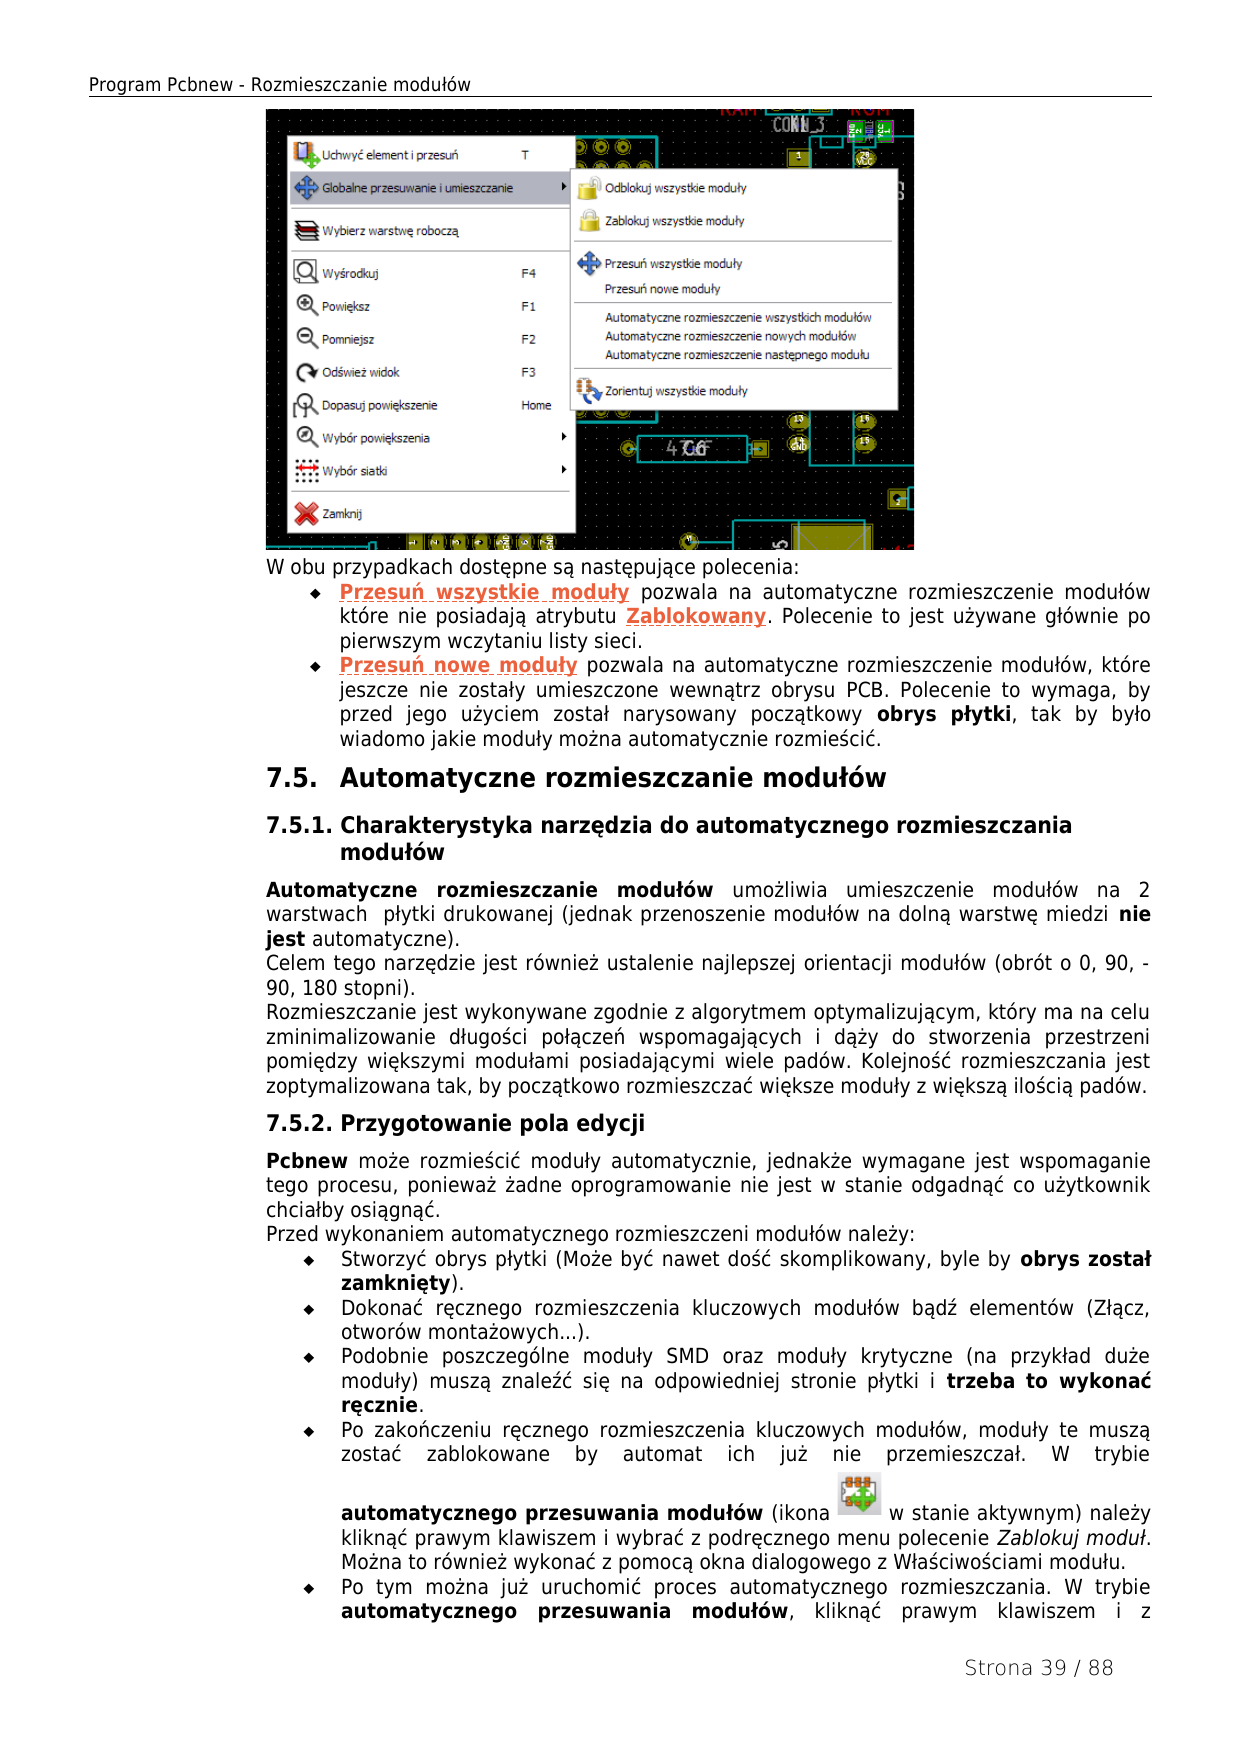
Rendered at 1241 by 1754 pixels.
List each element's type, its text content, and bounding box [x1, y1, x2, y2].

subtitle Przygotowanie pola edycji [266, 1110, 1152, 1137]
list Dokonać ręcznego rozmieszczenia kluczowych modułów bądź elementów (Złącz, otworów montażowych...). [303, 1295, 1152, 1344]
subtitle Charakterystyka narzędzia do automatycznego rozmieszczania modułów [266, 812, 1152, 866]
text Celem tego narzędzie jest również ustalenie najlepszej orientacji modułów (obrót o 0, 90, -90, 180 stopni). [266, 951, 1152, 1000]
list Podobnie poszczególne moduły SMD oraz moduły krytyczne (na przykład duże moduły) muszą znaleźć się na odpowiedniej stronie płytki i trzeba to wykonać ręcznie. [303, 1344, 1152, 1418]
list Po tym można już uruchomić proces automatycznego rozmieszczania. W trybie automatycznego przesuwania modułów, kliknąć prawym klawiszem i z [303, 1574, 1152, 1623]
list Po zakończeniu ręcznego rozmieszczenia kluczowych modułów, moduły te muszą zostać zablokowane by automat ich już nie przemieszczał. W trybie automatycznego przesuwania modułów (ikona w stanie aktywnym) należy kliknąć prawym klawiszem i wybrać z podręcznego menu polecenie Zablokuj moduł. Można to również wykonać z pomocą okna dialogowego z Właściwościami modułu. [303, 1418, 1152, 1574]
list Przesuń wszystkie moduły pozwala na automatyczne rozmieszczenie modułów które nie posiadają atrybutu Zablokowany. Polecenie to jest używane głównie po pierwszym wczytaniu listy sieci. [310, 580, 1152, 653]
text Przed wykonaniem automatycznego rozmieszczeni modułów należy: [266, 1222, 1152, 1246]
list Stworzyć obrys płytki (Może być nawet dość skomplikowany, byle by obrys został zamknięty). [303, 1246, 1152, 1295]
text W obu przypadkach dostępne są następujące polecenia: [266, 555, 1152, 580]
picture [265, 109, 915, 550]
list Przesuń nowe moduły pozwala na automatyczne rozmieszczenie modułów, które jeszcze nie zostały umieszczone wewnątrz obrysu PCB. Polecenie to wymaga, by przed jego użyciem został narysowany początkowy obrys płytki, tak by było wiadomo jakie moduły można automatycznie rozmieścić. [310, 653, 1152, 751]
subtitle Automatyczne rozmieszczanie modułów [266, 763, 1152, 794]
text Pcbnew może rozmieścić moduły automatycznie, jednakże wymagane jest wspomaganie tego procesu, ponieważ żadne oprogramowanie nie jest w stanie odgadnąć co użytkownik chciałby osiągnąć. [266, 1148, 1152, 1222]
text Automatyczne rozmieszczanie modułów umożliwia umieszczenie modułów na 2 warstwach płytki drukowanej (jednak przenoszenie modułów na dolną warstwę miedzi nie jest automatyczne). [266, 878, 1152, 951]
picture [837, 1472, 882, 1515]
text Rozmieszczanie jest wykonywane zgodnie z algorytmem optymalizującym, który ma na celu zminimalizowanie długości połączeń wspomagających i dąży do stworzenia przestrzeni pomiędzy większymi modułami posiadającymi wiele padów. Kolejność rozmieszczania jest zoptymalizowana tak, by początkowo rozmieszczać większe moduły z większą ilością padów. [266, 1000, 1152, 1098]
